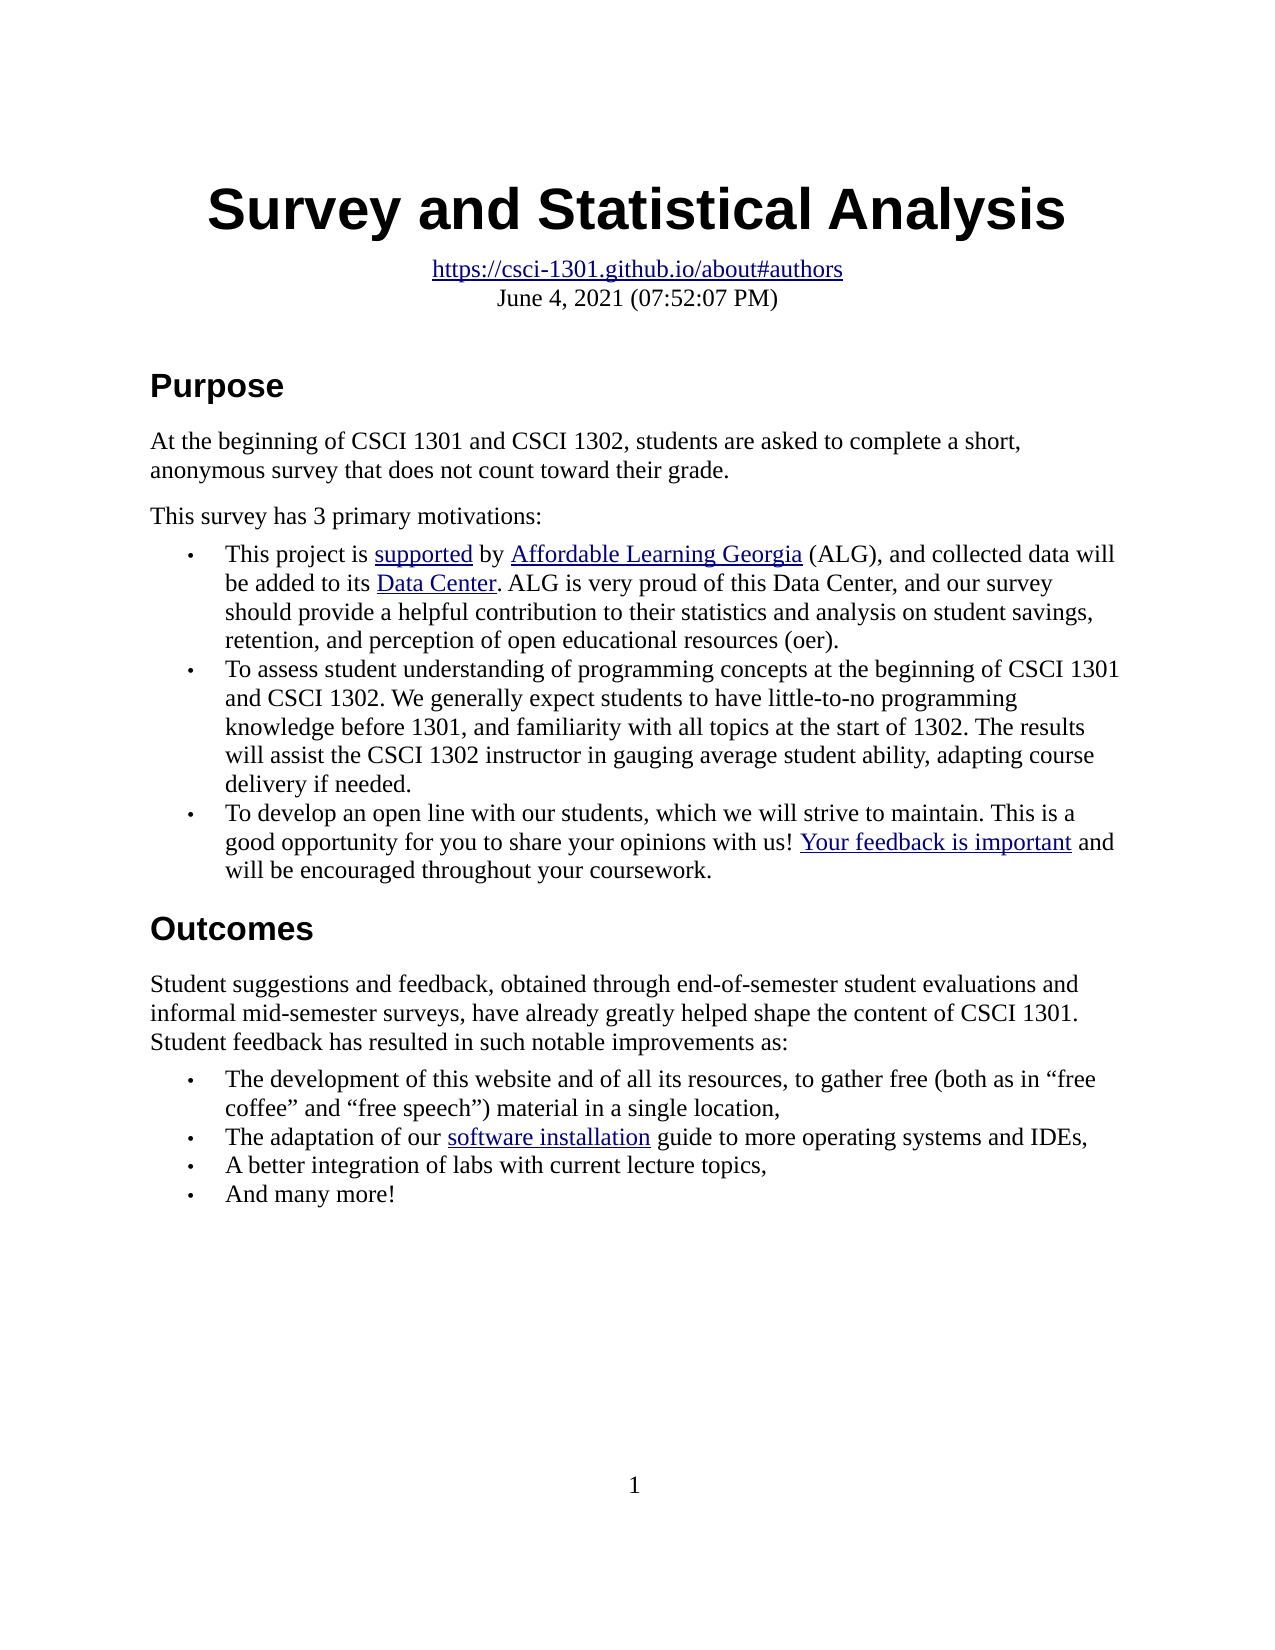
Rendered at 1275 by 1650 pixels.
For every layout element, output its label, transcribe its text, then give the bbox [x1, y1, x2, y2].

list To assess student understanding of programming concepts at the beginning of CSCI 1301 and CSCI 1302. We generally expect students to have little-to-no programming knowledge before 1301, and familiarity with all topics at the start of 1302. The results will assist the CSCI 1302 instructor in gauging average student ability, adapting course delivery if needed. [187, 654, 1125, 798]
text At the beginning of CSCI 1301 and CSCI 1302, students are asked to complete a short, anonymous survey that does not count toward their grade. [150, 426, 1125, 483]
text https://csci-1301.github.io/about#authors [150, 254, 1125, 283]
title Survey and Statistical Analysis [150, 175, 1125, 242]
list The adaptation of our software installation guide to more operating systems and IDEs, [187, 1122, 1125, 1151]
list And many more! [187, 1179, 1125, 1208]
text June 4, 2021 (07:52:07 PM) [150, 283, 1125, 312]
subtitle Outcomes [150, 909, 1125, 948]
text Student suggestions and feedback, obtained through end-of-semester student evaluations and informal mid-semester surveys, have already greatly helped shape the content of CSCI 1301. Student feedback has resulted in such notable improvements as: [150, 969, 1125, 1055]
list A better integration of labs with current lecture topics, [187, 1151, 1125, 1179]
list This project is supported by Affordable Learning Georgia (ALG), and collected data will be added to its Data Center. ALG is very proud of this Data Center, and our survey should provide a helpful contribution to their statistics and analysis on student savings, retention, and perception of open educational resources (oer). [187, 539, 1125, 654]
list To develop an open line with our students, which we will strive to maintain. This is a good opportunity for you to share your opinions with us! Your feedback is important and will be encouraged throughout your coursework. [187, 798, 1125, 884]
text This survey has 3 primary motivations: [150, 501, 1125, 530]
subtitle Purpose [150, 366, 1125, 404]
list The development of this website and of all its resources, to gather free (both as in “free coffee” and “free speech”) material in a single location, [187, 1064, 1125, 1122]
